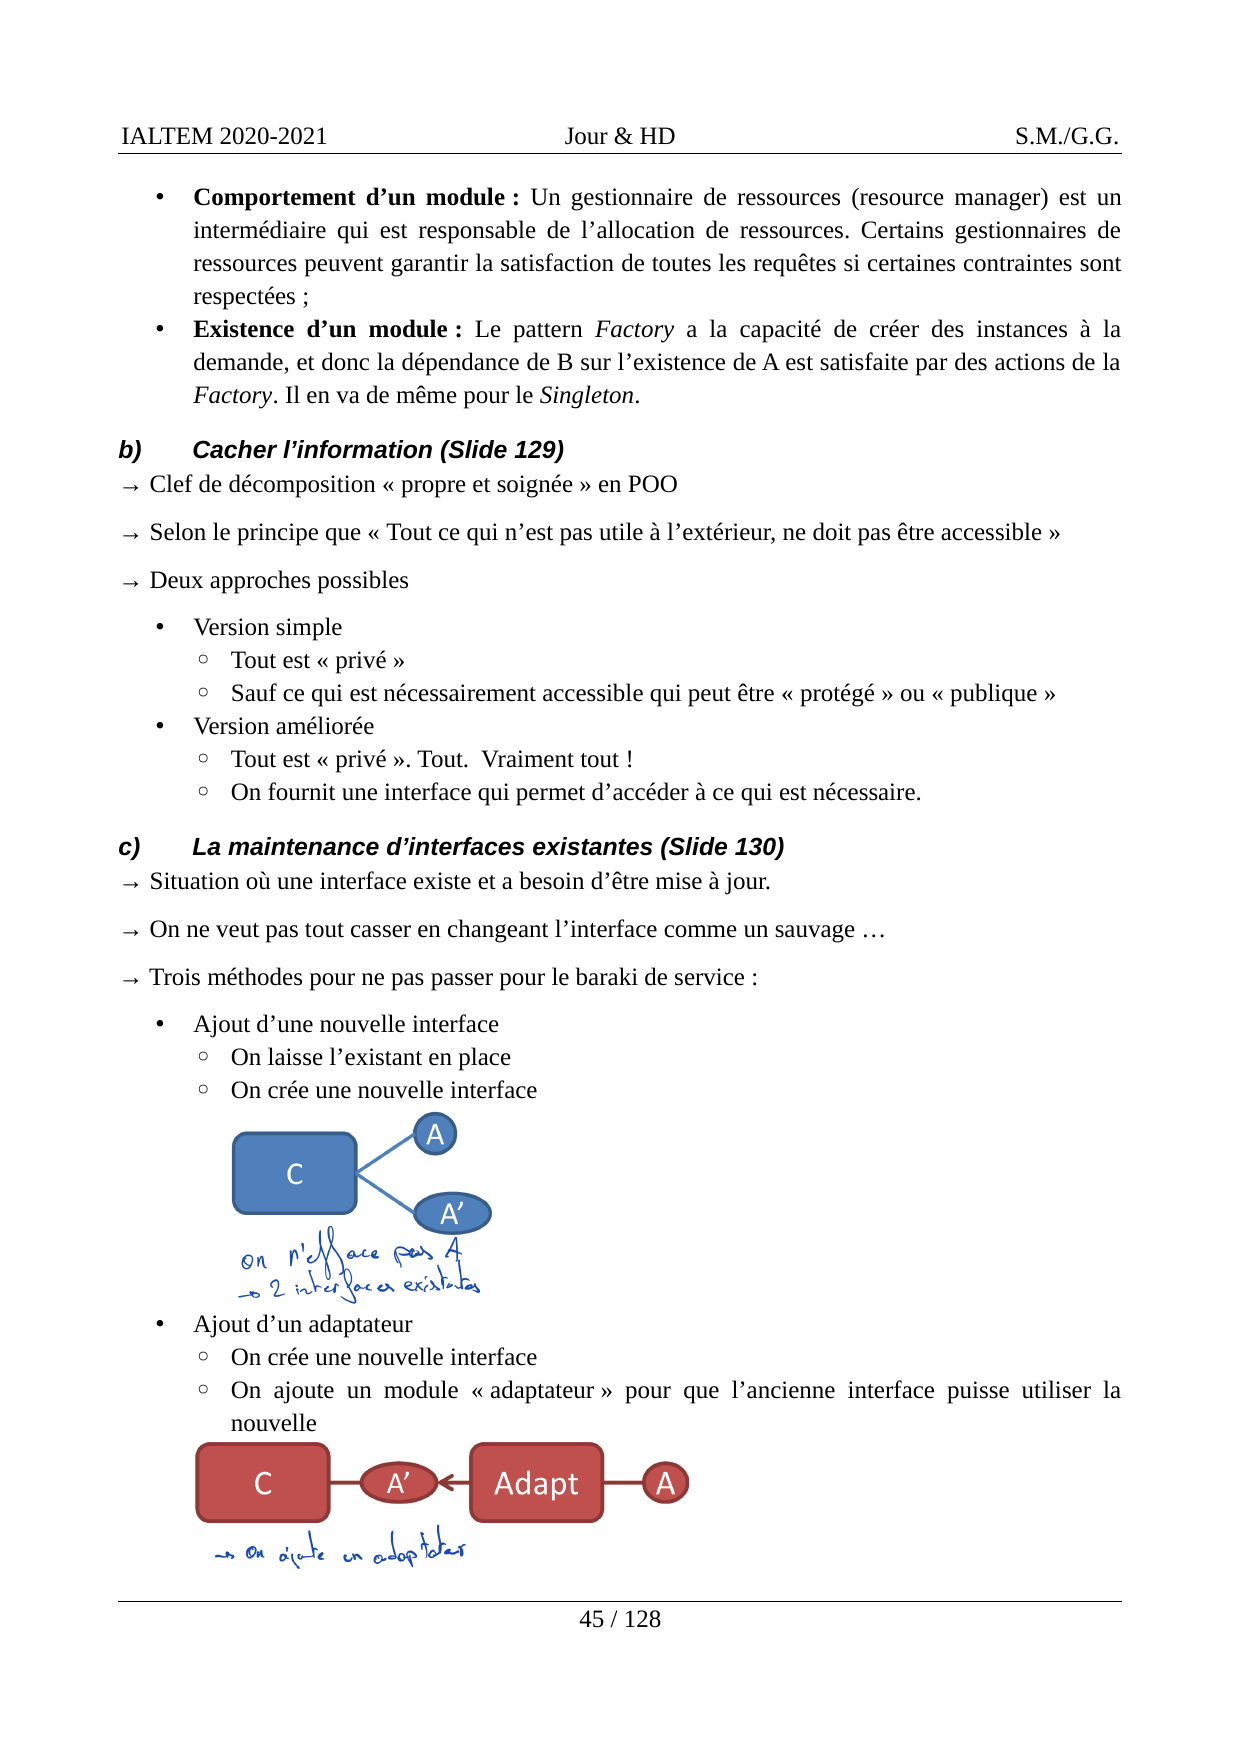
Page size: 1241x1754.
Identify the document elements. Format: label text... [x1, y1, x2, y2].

list Existence d’un module : Le pattern Factory a la capacité de créer des instances à la demande, et donc la dépendance de B sur l’existence de A est satisfaite par des actions de la Factory. Il en va de même pour le Singleton. [156, 314, 1122, 409]
list Version simple [156, 612, 1122, 641]
list Comportement d’un module : Un gestionnaire de ressources (resource manager) est un intermédiaire qui est responsable de l’allocation de ressources. Certains gestionnaires de ressources peuvent garantir la satisfaction de toutes les requêtes si certaines contraintes sont respectées ; [156, 182, 1122, 310]
list On ajoute un module « adaptateur » pour que l’ancienne interface puisse utiliser la nouvelle [193, 1375, 1122, 1436]
list On fournit une interface qui permet d’accéder à ce qui est nécessaire. [193, 777, 1122, 806]
list Sauf ce qui est nécessairement accessible qui peut être « protégé » ou « publique » [193, 678, 1122, 707]
text → Deux approches possibles [118, 565, 1122, 593]
subtitle Cacher l’information (Slide 129) [118, 435, 1122, 463]
picture [230, 1108, 492, 1305]
list Ajout d’une nouvelle interface [156, 1009, 1122, 1038]
list On laisse l’existant en place [193, 1042, 1122, 1071]
text → Clef de décomposition « propre et soignée » en POO [118, 469, 1122, 498]
list On crée une nouvelle interface [193, 1075, 1122, 1104]
list On crée une nouvelle interface [193, 1342, 1122, 1370]
picture [193, 1440, 690, 1569]
list Tout est « privé ». Tout. Vraiment tout ! [193, 744, 1122, 773]
text → Situation où une interface existe et a besoin d’être mise à jour. [118, 866, 1122, 895]
text → Trois méthodes pour ne pas passer pour le baraki de service : [118, 962, 1122, 990]
list Ajout d’un adaptateur [156, 1309, 1122, 1337]
text → Selon le principe que « Tout ce qui n’est pas utile à l’extérieur, ne doit pas être accessible » [118, 517, 1122, 546]
subtitle La maintenance d’interfaces existantes (Slide 130) [118, 832, 1122, 860]
list Tout est « privé » [193, 645, 1122, 674]
list Version améliorée [156, 711, 1122, 740]
text → On ne veut pas tout casser en changeant l’interface comme un sauvage … [118, 914, 1122, 943]
